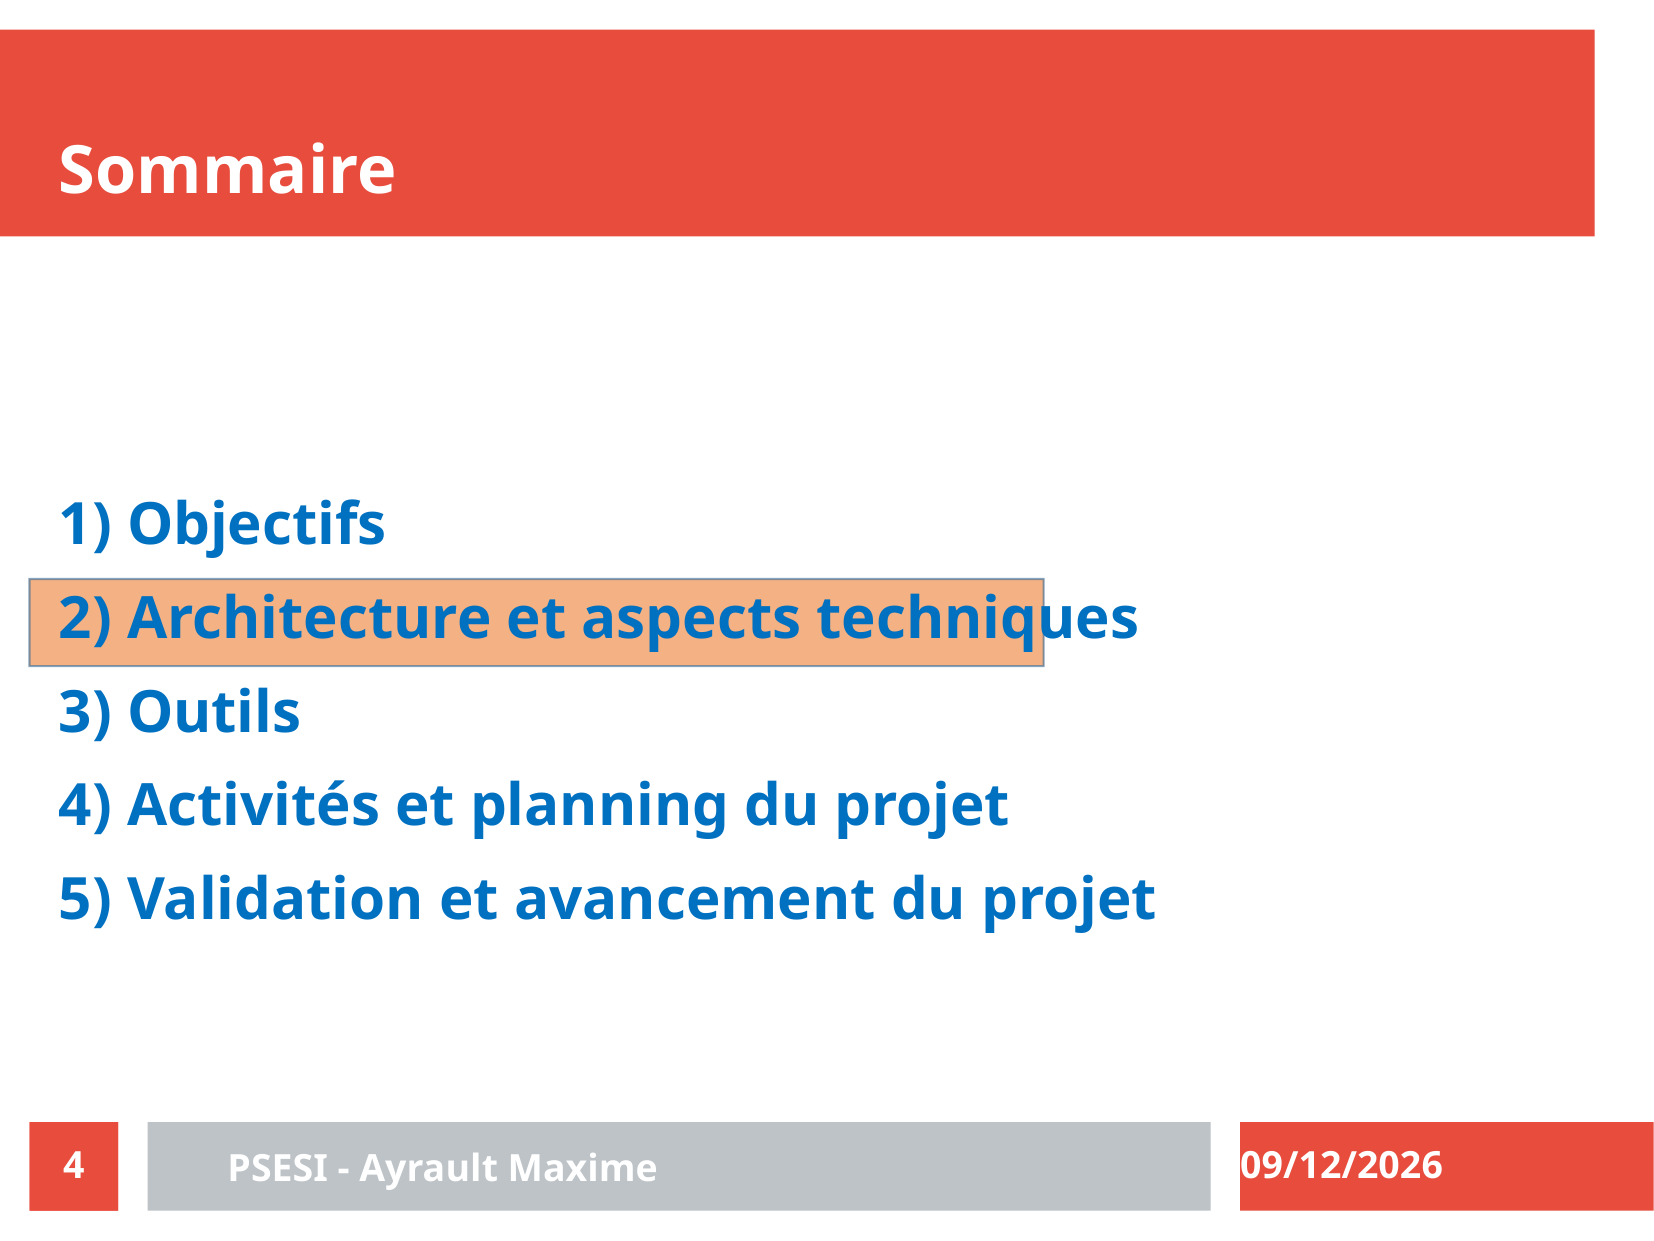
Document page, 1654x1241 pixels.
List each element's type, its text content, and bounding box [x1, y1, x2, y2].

text_box [29, 1122, 119, 1211]
text_box PSESI - Ayrault Maxime [177, 1122, 709, 1211]
text_box [29, 579, 59, 666]
title Sommaire [59, 59, 1595, 207]
list 1) Objectifs 2) Architecture et aspects techniques 3) Outils 4) Activités et planning du projet 5) Validation et avancement du projet [59, 324, 1565, 1093]
text_box 06/03/2017 [1240, 1122, 1625, 1211]
